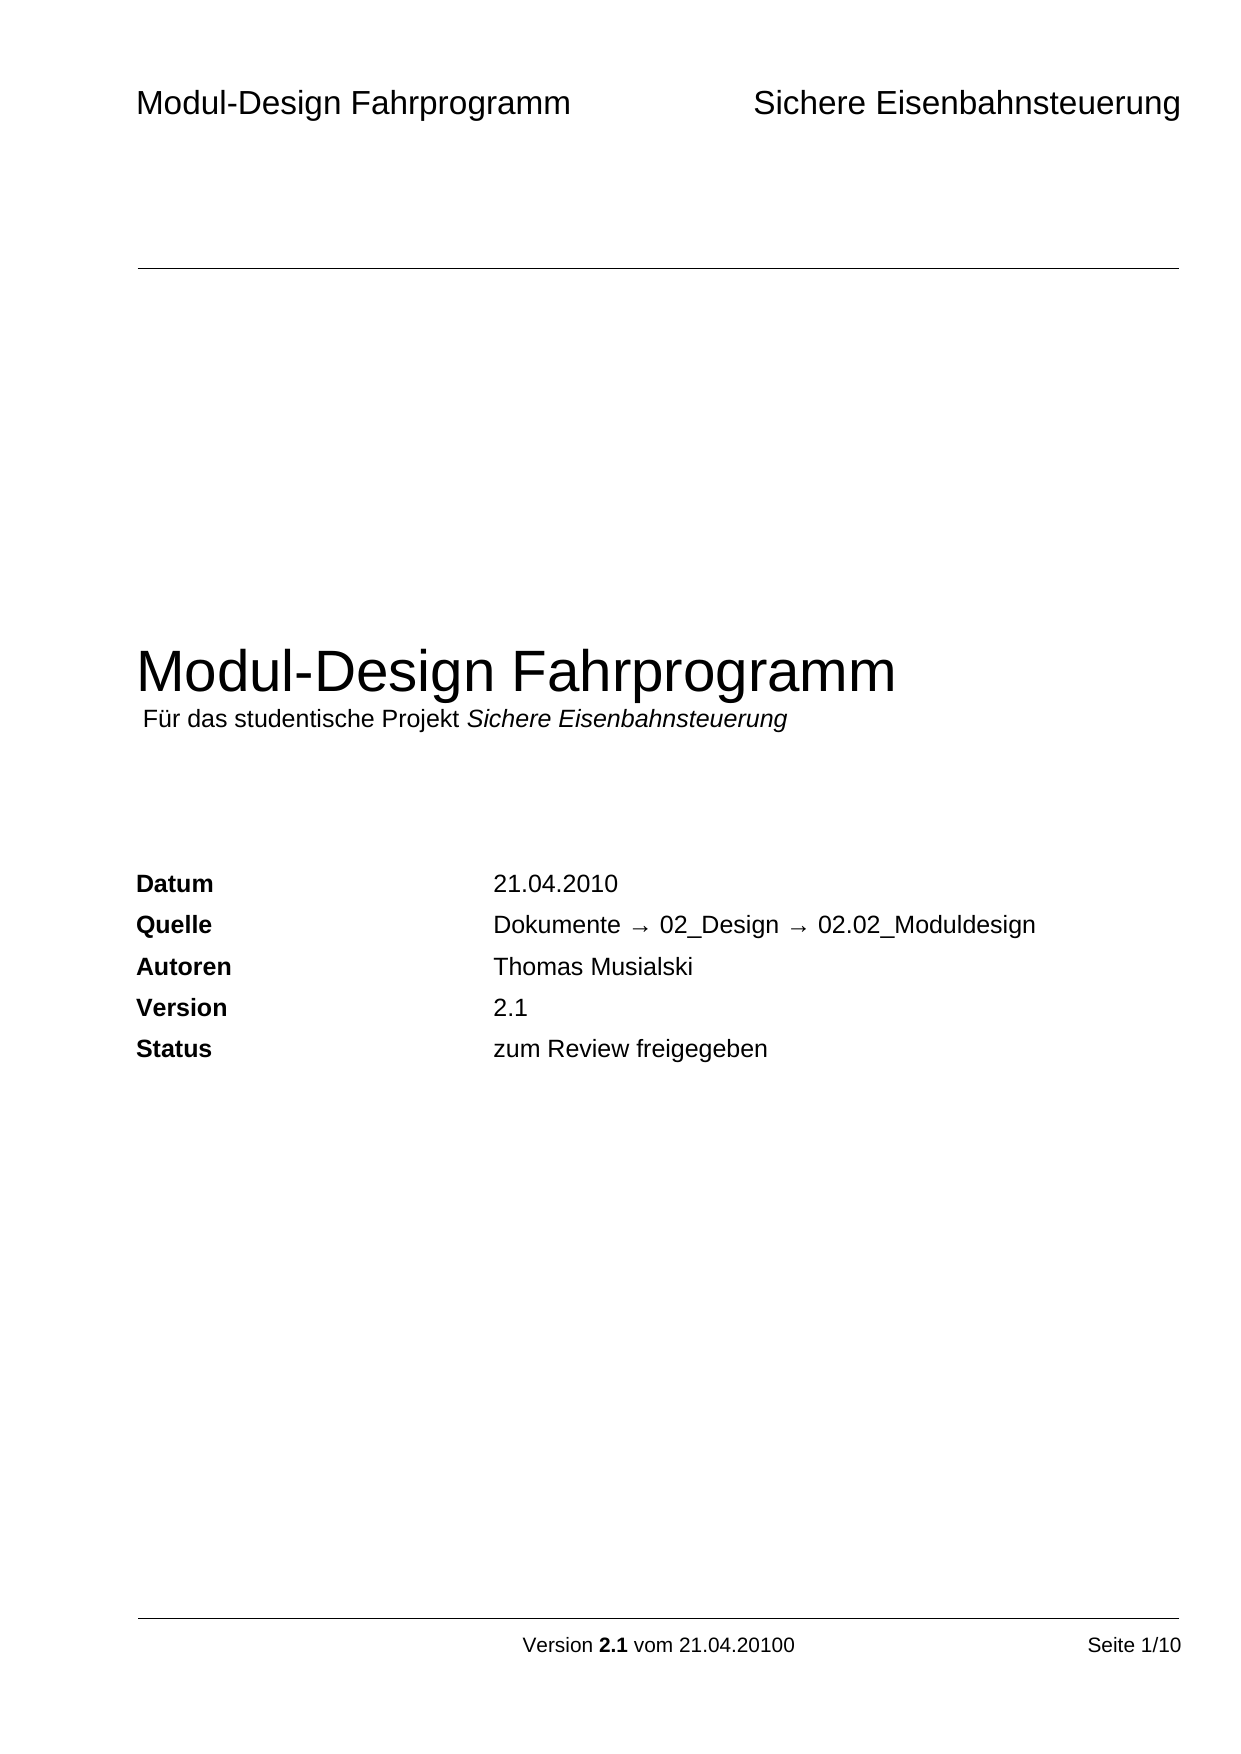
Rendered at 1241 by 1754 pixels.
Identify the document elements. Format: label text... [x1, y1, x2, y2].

text Status zum Review freigegeben [136, 1034, 1181, 1063]
title Modul-Design Fahrprogramm [136, 637, 1181, 704]
text Datum 21.04.2010 [136, 869, 1181, 898]
text Autoren Thomas Musialski [136, 952, 1181, 980]
text Version 2.1 [136, 993, 1181, 1022]
text Für das studentische Projekt Sichere Eisenbahnsteuerung [136, 704, 1181, 733]
text Quelle Dokumente → 02_Design → 02.02_Moduldesign [136, 910, 1181, 939]
